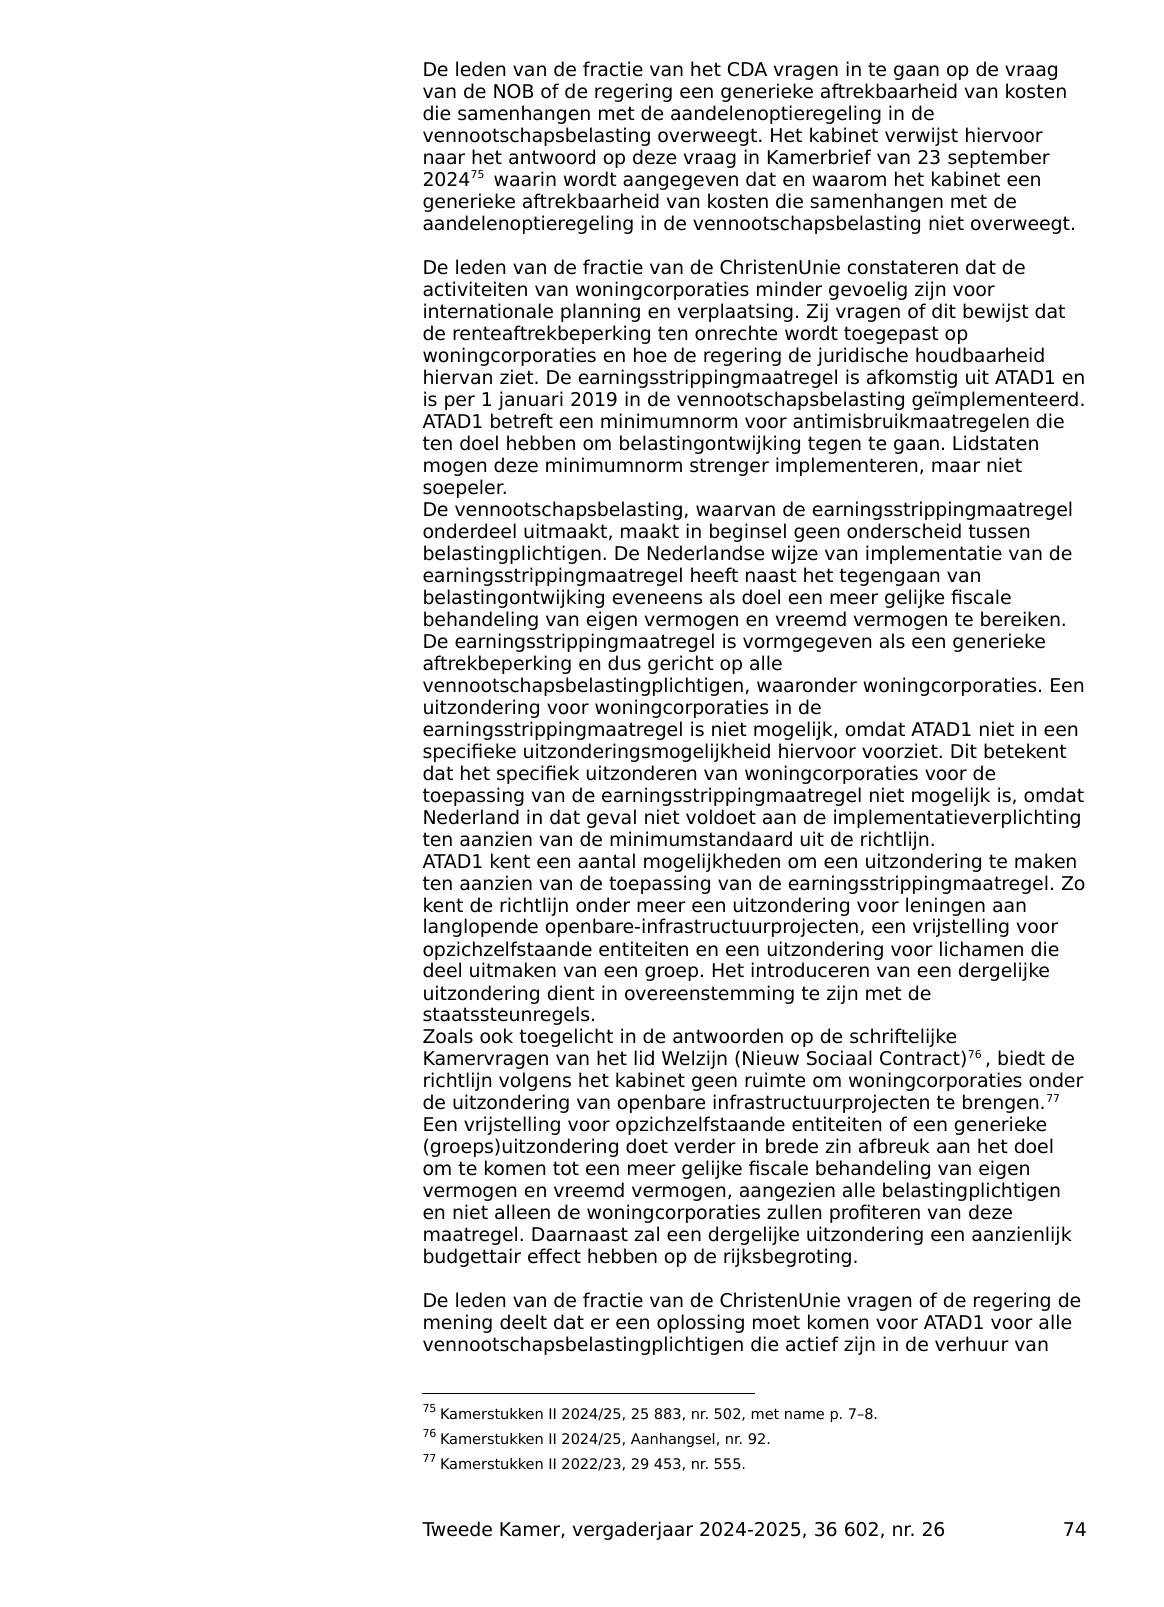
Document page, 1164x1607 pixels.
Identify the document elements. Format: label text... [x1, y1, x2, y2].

text Kamerstukken II 2024/25, Aanhangsel, nr. 92. [422, 1427, 1087, 1449]
text De vennootschapsbelasting, waarvan de earningsstrippingmaatregel onderdeel uitmaakt, maakt in beginsel geen onderscheid tussen belastingplichtigen. De Nederlandse wijze van implementatie van de earningsstrippingmaatregel heeft naast het tegengaan van belastingontwijking eveneens als doel een meer gelijke fiscale behandeling van eigen vermogen en vreemd vermogen te bereiken. De earningsstrippingmaatregel is vormgegeven als een generieke aftrekbeperking en dus gericht op alle vennootschapsbelastingplichtigen, waaronder woningcorporaties. Een uitzondering voor woningcorporaties in de earningsstrippingmaatregel is niet mogelijk, omdat ATAD1 niet in een specifieke uitzonderingsmogelijkheid hiervoor voorziet. Dit betekent dat het specifiek uitzonderen van woningcorporaties voor de toepassing van de earningsstrippingmaatregel niet mogelijk is, omdat Nederland in dat geval niet voldoet aan de implementatieverplichting ten aanzien van de minimumstandaard uit de richtlijn. [422, 499, 1087, 851]
text De leden van de fractie van de ChristenUnie vragen of de regering de mening deelt dat er een oplossing moet komen voor ATAD1 voor alle vennootschapsbelastingplichtigen die actief zijn in de verhuur van [422, 1290, 1087, 1356]
text Zoals ook toegelicht in de antwoorden op de schriftelijke Kamervragen van het lid Welzijn (Nieuw Sociaal Contract), biedt de richtlijn volgens het kabinet geen ruimte om woningcorporaties onder de uitzondering van openbare infrastructuurprojecten te brengen. Een vrijstelling voor opzichzelfstaande entiteiten of een generieke (groeps)uitzondering doet verder in brede zin afbreuk aan het doel om te komen tot een meer gelijke fiscale behandeling van eigen vermogen en vreemd vermogen, aangezien alle belastingplichtigen en niet alleen de woningcorporaties zullen profiteren van deze maatregel. Daarnaast zal een dergelijke uitzondering een aanzienlijk budgettair effect hebben op de rijksbegroting. [422, 1026, 1087, 1268]
text Kamerstukken II 2024/25, 25 883, nr. 502, met name p. 7–8. [422, 1402, 1087, 1424]
text ATAD1 kent een aantal mogelijkheden om een uitzondering te maken ten aanzien van de toepassing van de earningsstrippingmaatregel. Zo kent de richtlijn onder meer een uitzondering voor leningen aan langlopende openbare-infrastructuurprojecten, een vrijstelling voor opzichzelfstaande entiteiten en een uitzondering voor lichamen die deel uitmaken van een groep. Het introduceren van een dergelijke uitzondering dient in overeenstemming te zijn met de staatssteunregels. [422, 851, 1087, 1026]
text De leden van de fractie van de ChristenUnie constateren dat de activiteiten van woningcorporaties minder gevoelig zijn voor internationale planning en verplaatsing. Zij vragen of dit bewijst dat de renteaftrekbeperking ten onrechte wordt toegepast op woningcorporaties en hoe de regering de juridische houdbaarheid hiervan ziet. De earningsstrippingmaatregel is afkomstig uit ATAD1 en is per 1 januari 2019 in de vennootschapsbelasting geïmplementeerd. ATAD1 betreft een minimumnorm voor antimisbruikmaatregelen die ten doel hebben om belastingontwijking tegen te gaan. Lidstaten mogen deze minimumnorm strenger implementeren, maar niet soepeler. [422, 257, 1087, 499]
text De leden van de fractie van het CDA vragen in te gaan op de vraag van de NOB of de regering een generieke aftrekbaarheid van kosten die samenhangen met de aandelenoptieregeling in de vennootschapsbelasting overweegt. Het kabinet verwijst hiervoor naar het antwoord op deze vraag in Kamerbrief van 23 september 2024 waarin wordt aangegeven dat en waarom het kabinet een generieke aftrekbaarheid van kosten die samenhangen met de aandelenoptieregeling in de vennootschapsbelasting niet overweegt. [422, 59, 1087, 235]
text Kamerstukken II 2022/23, 29 453, nr. 555. [422, 1452, 1087, 1474]
